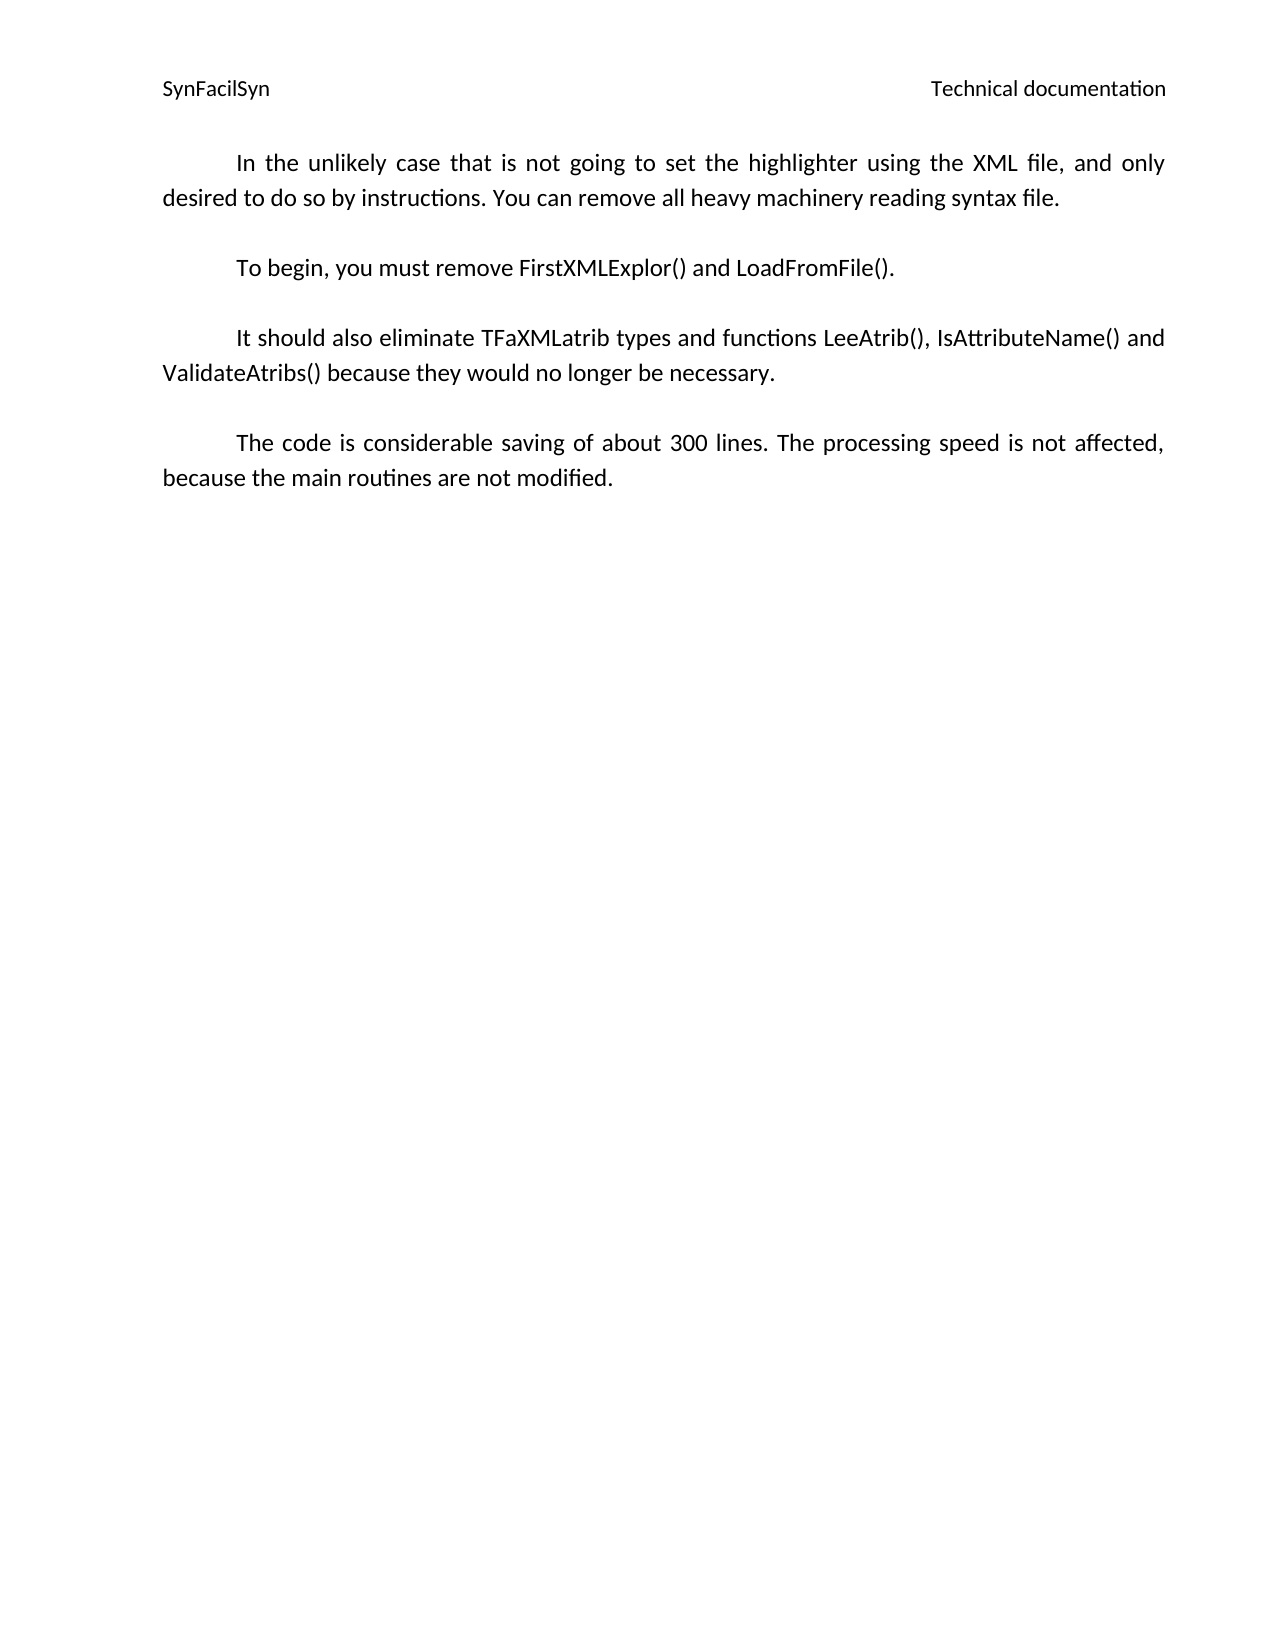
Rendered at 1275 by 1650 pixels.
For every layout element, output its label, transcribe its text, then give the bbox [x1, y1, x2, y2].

text It should also eliminate TFaXMLatrib types and functions LeeAtrib(), IsAttributeName() and ValidateAtribs() because they would no longer be necessary. [162, 323, 1167, 388]
text The code is considerable saving of about 300 lines. The processing speed is not affected, because the main routines are not modified. [162, 428, 1167, 493]
text In the unlikely case that is not going to set the highlighter using the XML file, and only desired to do so by instructions. You can remove all heavy machinery reading syntax file. [162, 148, 1167, 213]
text To begin, you must remove FirstXMLExplor() and LoadFromFile(). [162, 253, 1167, 283]
